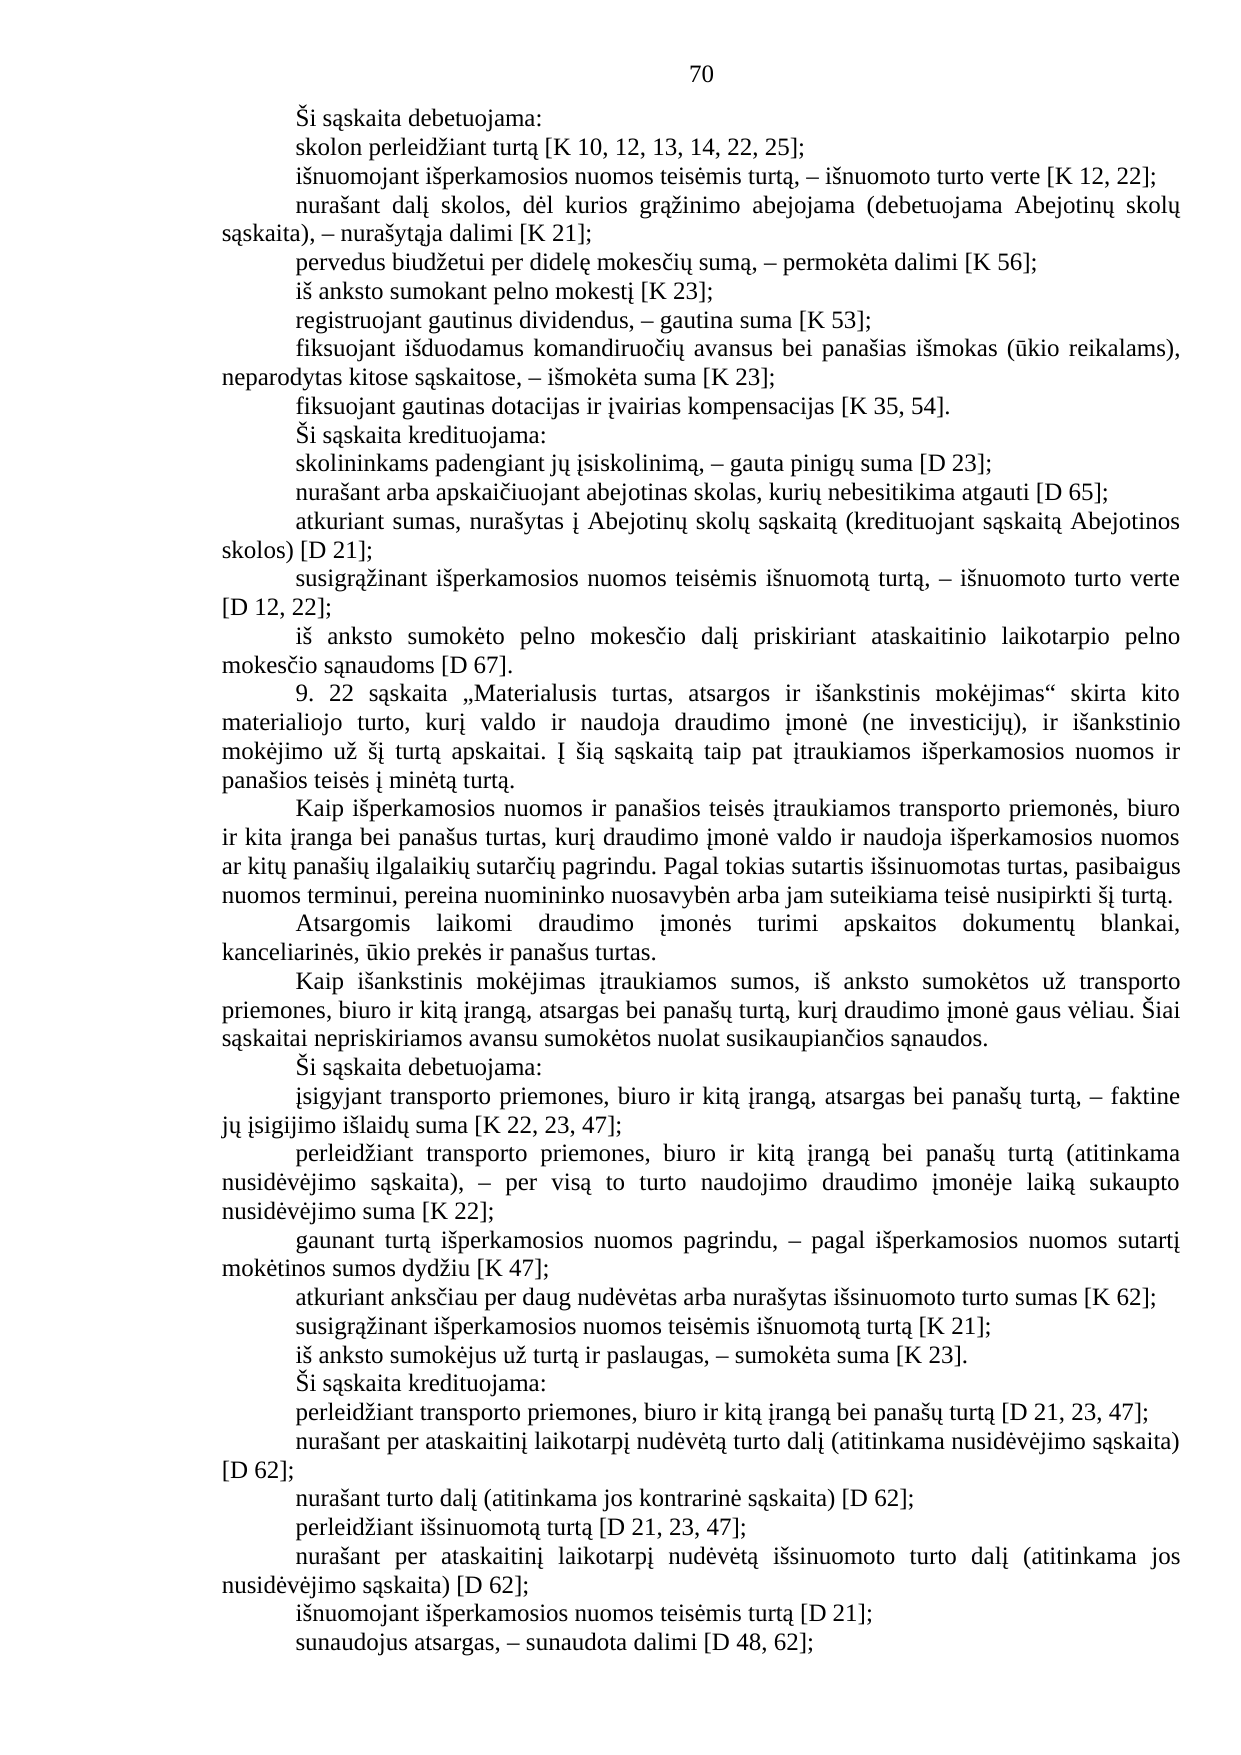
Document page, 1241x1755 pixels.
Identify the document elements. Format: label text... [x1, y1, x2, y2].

text Kaip išankstinis mokėjimas įtraukiamos sumos, iš anksto sumokėtos už transporto priemones, biuro ir kitą įrangą, atsargas bei panašų turtą, kurį draudimo įmonė gaus vėliau. Šiai sąskaitai nepriskiriamos avansu sumokėtos nuolat susikaupiančios sąnaudos. [222, 966, 1181, 1052]
text perleidžiant išsinuomotą turtą [D 21, 23, 47]; [222, 1512, 1181, 1541]
text perleidžiant transporto priemones, biuro ir kitą įrangą bei panašų turtą [D 21, 23, 47]; [222, 1397, 1181, 1426]
text nurašant turto dalį (atitinkama jos kontrarinė sąskaita) [D 62]; [222, 1483, 1181, 1512]
text nurašant dalį skolos, dėl kurios grąžinimo abejojama (debetuojama Abejotinų skolų sąskaita), – nurašytąja dalimi [K 21]; [222, 190, 1181, 247]
text susigrąžinant išperkamosios nuomos teisėmis išnuomotą turtą, – išnuomoto turto verte [D 12, 22]; [222, 563, 1181, 621]
text iš anksto sumokėjus už turtą ir paslaugas, – sumokėta suma [K 23]. [222, 1340, 1181, 1368]
text fiksuojant išduodamus komandiruočių avansus bei panašias išmokas (ūkio reikalams), neparodytas kitose sąskaitose, – išmokėta suma [K 23]; [222, 333, 1181, 391]
text atkuriant anksčiau per daug nudėvėtas arba nurašytas išsinuomoto turto sumas [K 62]; [222, 1282, 1181, 1311]
text nurašant per ataskaitinį laikotarpį nudėvėtą išsinuomoto turto dalį (atitinkama jos nusidėvėjimo sąskaita) [D 62]; [222, 1541, 1181, 1598]
text Atsargomis laikomi draudimo įmonės turimi apskaitos dokumentų blankai, kanceliarinės, ūkio prekės ir panašus turtas. [222, 908, 1181, 966]
text pervedus biudžetui per didelę mokesčių sumą, – permokėta dalimi [K 56]; [222, 247, 1181, 276]
text Ši sąskaita debetuojama: [222, 103, 1181, 132]
text skolon perleidžiant turtą [K 10, 12, 13, 14, 22, 25]; [222, 132, 1181, 161]
text registruojant gautinus dividendus, – gautina suma [K 53]; [222, 305, 1181, 333]
text iš anksto sumokant pelno mokestį [K 23]; [222, 276, 1181, 305]
text sunaudojus atsargas, – sunaudota dalimi [D 48, 62]; [222, 1627, 1181, 1656]
text Kaip išperkamosios nuomos ir panašios teisės įtraukiamos transporto priemonės, biuro ir kita įranga bei panašus turtas, kurį draudimo įmonė valdo ir naudoja išperkamosios nuomos ar kitų panašių ilgalaikių sutarčių pagrindu. Pagal tokias sutartis išsinuomotas turtas, pasibaigus nuomos terminui, pereina nuomininko nuosavybėn arba jam suteikiama teisė nusipirkti šį turtą. [222, 793, 1181, 908]
text atkuriant sumas, nurašytas į Abejotinų skolų sąskaitą (kredituojant sąskaitą Abejotinos skolos) [D 21]; [222, 506, 1181, 563]
text išnuomojant išperkamosios nuomos teisėmis turtą [D 21]; [222, 1598, 1181, 1627]
text įsigyjant transporto priemones, biuro ir kitą įrangą, atsargas bei panašų turtą, – faktine jų įsigijimo išlaidų suma [K 22, 23, 47]; [222, 1081, 1181, 1138]
text išnuomojant išperkamosios nuomos teisėmis turtą, – išnuomoto turto verte [K 12, 22]; [222, 161, 1181, 190]
text perleidžiant transporto priemones, biuro ir kitą įrangą bei panašų turtą (atitinkama nusidėvėjimo sąskaita), – per visą to turto naudojimo draudimo įmonėje laiką sukaupto nusidėvėjimo suma [K 22]; [222, 1138, 1181, 1225]
text susigrąžinant išperkamosios nuomos teisėmis išnuomotą turtą [K 21]; [222, 1311, 1181, 1340]
text Ši sąskaita debetuojama: [222, 1052, 1181, 1081]
text skolininkams padengiant jų įsiskolinimą, – gauta pinigų suma [D 23]; [222, 448, 1181, 477]
text nurašant arba apskaičiuojant abejotinas skolas, kurių nebesitikima atgauti [D 65]; [222, 477, 1181, 506]
text 9. 22 sąskaita „Materialusis turtas, atsargos ir išankstinis mokėjimas“ skirta kito materialiojo turto, kurį valdo ir naudoja draudimo įmonė (ne investicijų), ir išankstinio mokėjimo už šį turtą apskaitai. Į šią sąskaitą taip pat įtraukiamos išperkamosios nuomos ir panašios teisės į minėtą turtą. [222, 678, 1181, 793]
text iš anksto sumokėto pelno mokesčio dalį priskiriant ataskaitinio laikotarpio pelno mokesčio sąnaudoms [D 67]. [222, 621, 1181, 678]
text Ši sąskaita kredituojama: [222, 1368, 1181, 1397]
text fiksuojant gautinas dotacijas ir įvairias kompensacijas [K 35, 54]. [222, 391, 1181, 420]
text nurašant per ataskaitinį laikotarpį nudėvėtą turto dalį (atitinkama nusidėvėjimo sąskaita) [D 62]; [222, 1426, 1181, 1483]
text gaunant turtą išperkamosios nuomos pagrindu, – pagal išperkamosios nuomos sutartį mokėtinos sumos dydžiu [K 47]; [222, 1225, 1181, 1282]
text Ši sąskaita kredituojama: [222, 420, 1181, 448]
